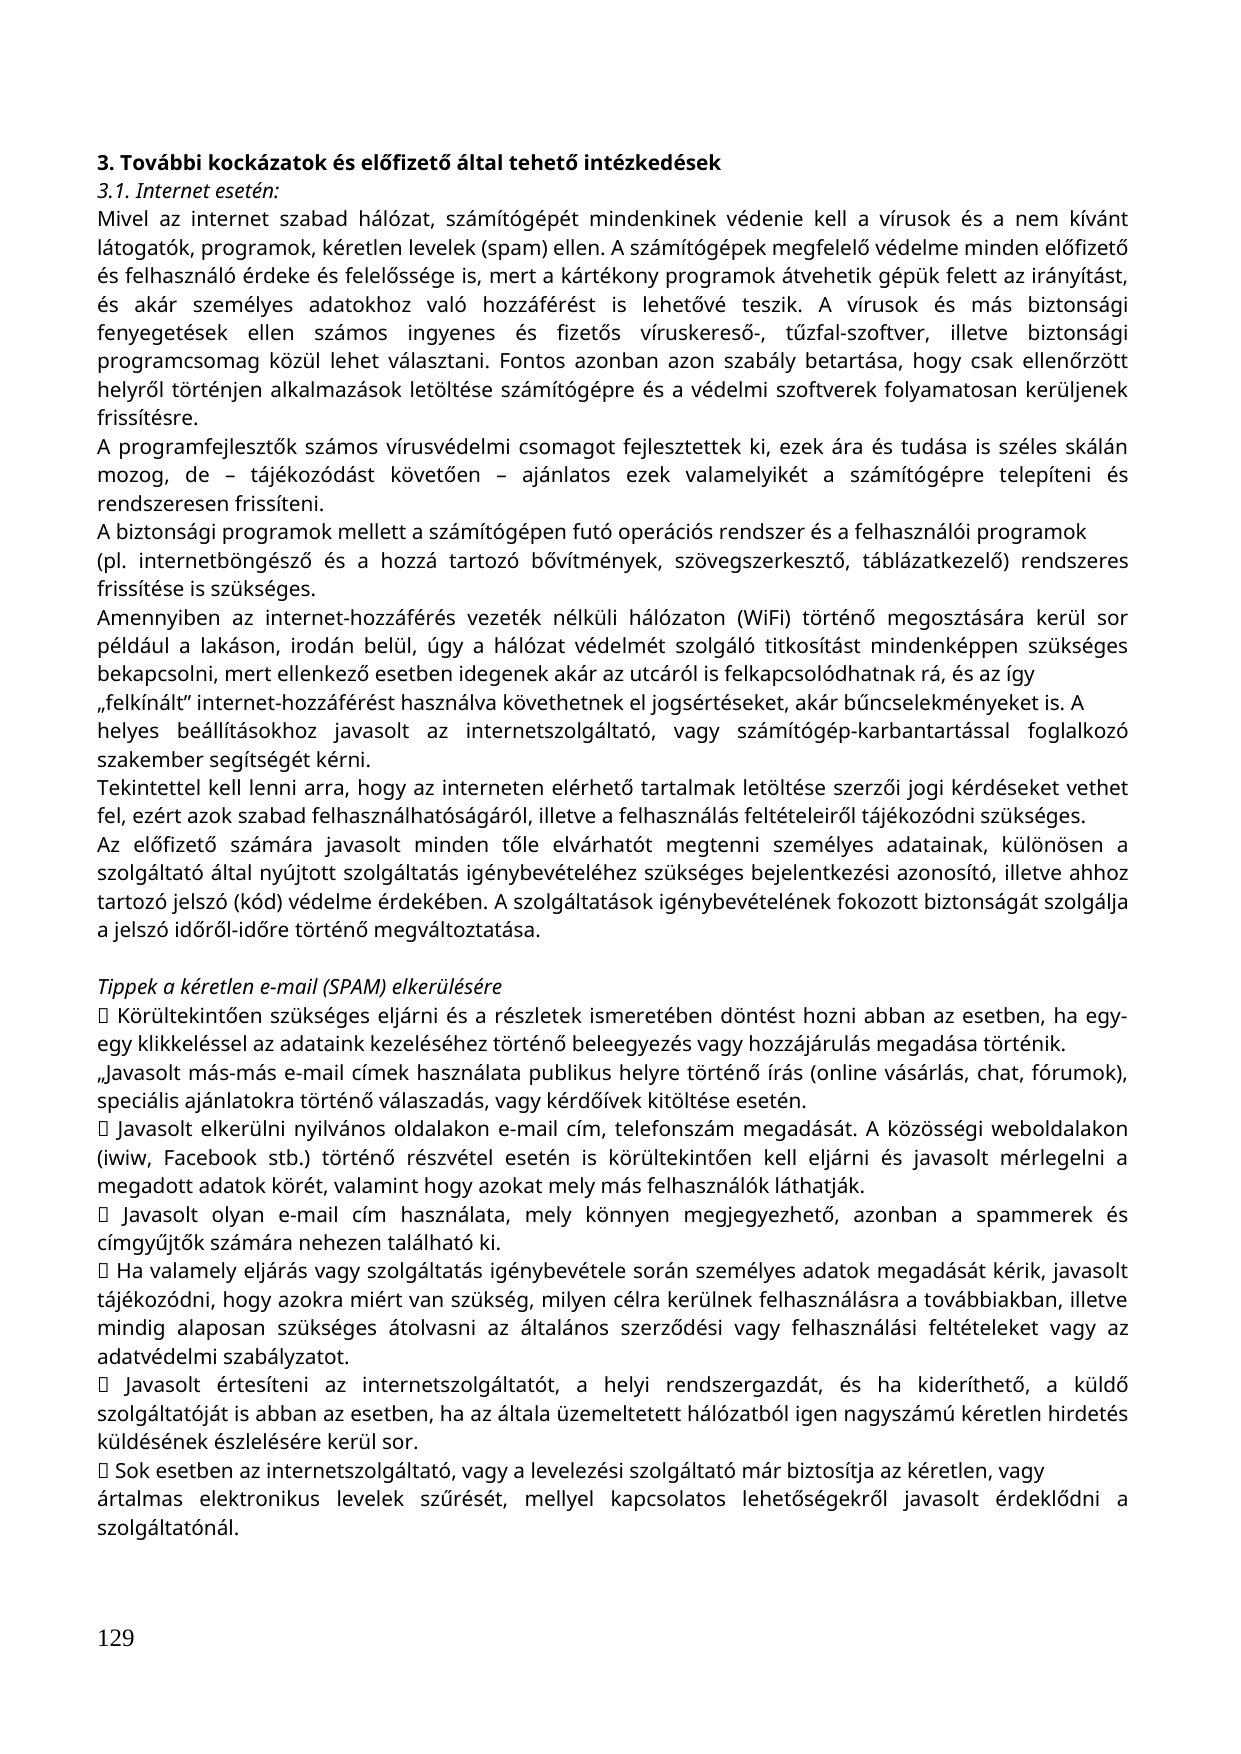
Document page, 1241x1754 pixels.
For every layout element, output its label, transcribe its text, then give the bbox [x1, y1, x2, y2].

text Tippek a kéretlen e-mail (SPAM) elkerülésére [97, 972, 1130, 1001]
text  Körültekintően szükséges eljárni és a részletek ismeretében döntést hozni abban az esetben, ha egy-egy klikkeléssel az adataink kezeléséhez történő beleegyezés vagy hozzájárulás megadása történik. [97, 1001, 1130, 1058]
text ártalmas elektronikus levelek szűrését, mellyel kapcsolatos lehetőségekről javasolt érdeklődni a szolgáltatónál. [97, 1484, 1130, 1541]
text helyes beállításokhoz javasolt az internetszolgáltató, vagy számítógép-karbantartással foglalkozó szakember segítségét kérni. [97, 716, 1130, 773]
text A biztonsági programok mellett a számítógépen futó operációs rendszer és a felhasználói programok [97, 517, 1130, 546]
text 3. További kockázatok és előfizető által tehető intézkedések [97, 148, 1130, 176]
text 3.1. Internet esetén: [97, 176, 1130, 204]
text Mivel az internet szabad hálózat, számítógépét mindenkinek védenie kell a vírusok és a nem kívánt látogatók, programok, kéretlen levelek (spam) ellen. A számítógépek megfelelő védelme minden előfizető és felhasználó érdeke és felelőssége is, mert a kártékony programok átvehetik gépük felett az irányítást, és akár személyes adatokhoz való hozzáférést is lehetővé teszik. A vírusok és más biztonsági fenyegetések ellen számos ingyenes és fizetős víruskereső-, tűzfal-szoftver, illetve biztonsági programcsomag közül lehet választani. Fontos azonban azon szabály betartása, hogy csak ellenőrzött helyről történjen alkalmazások letöltése számítógépre és a védelmi szoftverek folyamatosan kerüljenek frissítésre. [97, 204, 1130, 432]
text „Javasolt más-más e-mail címek használata publikus helyre történő írás (online vásárlás, chat, fórumok), speciális ajánlatokra történő válaszadás, vagy kérdőívek kitöltése esetén. [97, 1058, 1130, 1114]
text  Ha valamely eljárás vagy szolgáltatás igénybevétele során személyes adatok megadását kérik, javasolt tájékozódni, hogy azokra miért van szükség, milyen célra kerülnek felhasználásra a továbbiakban, illetve mindig alaposan szükséges átolvasni az általános szerződési vagy felhasználási feltételeket vagy az adatvédelmi szabályzatot. [97, 1257, 1130, 1370]
text  Javasolt olyan e-mail cím használata, mely könnyen megjegyezhető, azonban a spammerek és címgyűjtők számára nehezen található ki. [97, 1200, 1130, 1257]
text Tekintettel kell lenni arra, hogy az interneten elérhető tartalmak letöltése szerzői jogi kérdéseket vethet fel, ezért azok szabad felhasználhatóságáról, illetve a felhasználás feltételeiről tájékozódni szükséges. [97, 773, 1130, 830]
text A programfejlesztők számos vírusvédelmi csomagot fejlesztettek ki, ezek ára és tudása is széles skálán mozog, de – tájékozódást követően – ajánlatos ezek valamelyikét a számítógépre telepíteni és rendszeresen frissíteni. [97, 432, 1130, 517]
text Amennyiben az internet-hozzáférés vezeték nélküli hálózaton (WiFi) történő megosztására kerül sor például a lakáson, irodán belül, úgy a hálózat védelmét szolgáló titkosítást mindenképpen szükséges bekapcsolni, mert ellenkező esetben idegenek akár az utcáról is felkapcsolódhatnak rá, és az így [97, 603, 1130, 688]
text  Sok esetben az internetszolgáltató, vagy a levelezési szolgáltató már biztosítja az kéretlen, vagy [97, 1456, 1130, 1484]
text Az előfizető számára javasolt minden tőle elvárhatót megtenni személyes adatainak, különösen a szolgáltató által nyújtott szolgáltatás igénybevételéhez szükséges bejelentkezési azonosító, illetve ahhoz tartozó jelszó (kód) védelme érdekében. A szolgáltatások igénybevételének fokozott biztonságát szolgálja a jelszó időről-időre történő megváltoztatása. [97, 830, 1130, 944]
text  Javasolt elkerülni nyilvános oldalakon e-mail cím, telefonszám megadását. A közösségi weboldalakon (iwiw, Facebook stb.) történő részvétel esetén is körültekintően kell eljárni és javasolt mérlegelni a megadott adatok körét, valamint hogy azokat mely más felhasználók láthatják. [97, 1114, 1130, 1200]
text (pl. internetböngésző és a hozzá tartozó bővítmények, szövegszerkesztő, táblázatkezelő) rendszeres frissítése is szükséges. [97, 546, 1130, 603]
text „felkínált” internet-hozzáférést használva követhetnek el jogsértéseket, akár bűncselekményeket is. A [97, 688, 1130, 716]
text  Javasolt értesíteni az internetszolgáltatót, a helyi rendszergazdát, és ha kideríthető, a küldő szolgáltatóját is abban az esetben, ha az általa üzemeltetett hálózatból igen nagyszámú kéretlen hirdetés küldésének észlelésére kerül sor. [97, 1370, 1130, 1456]
